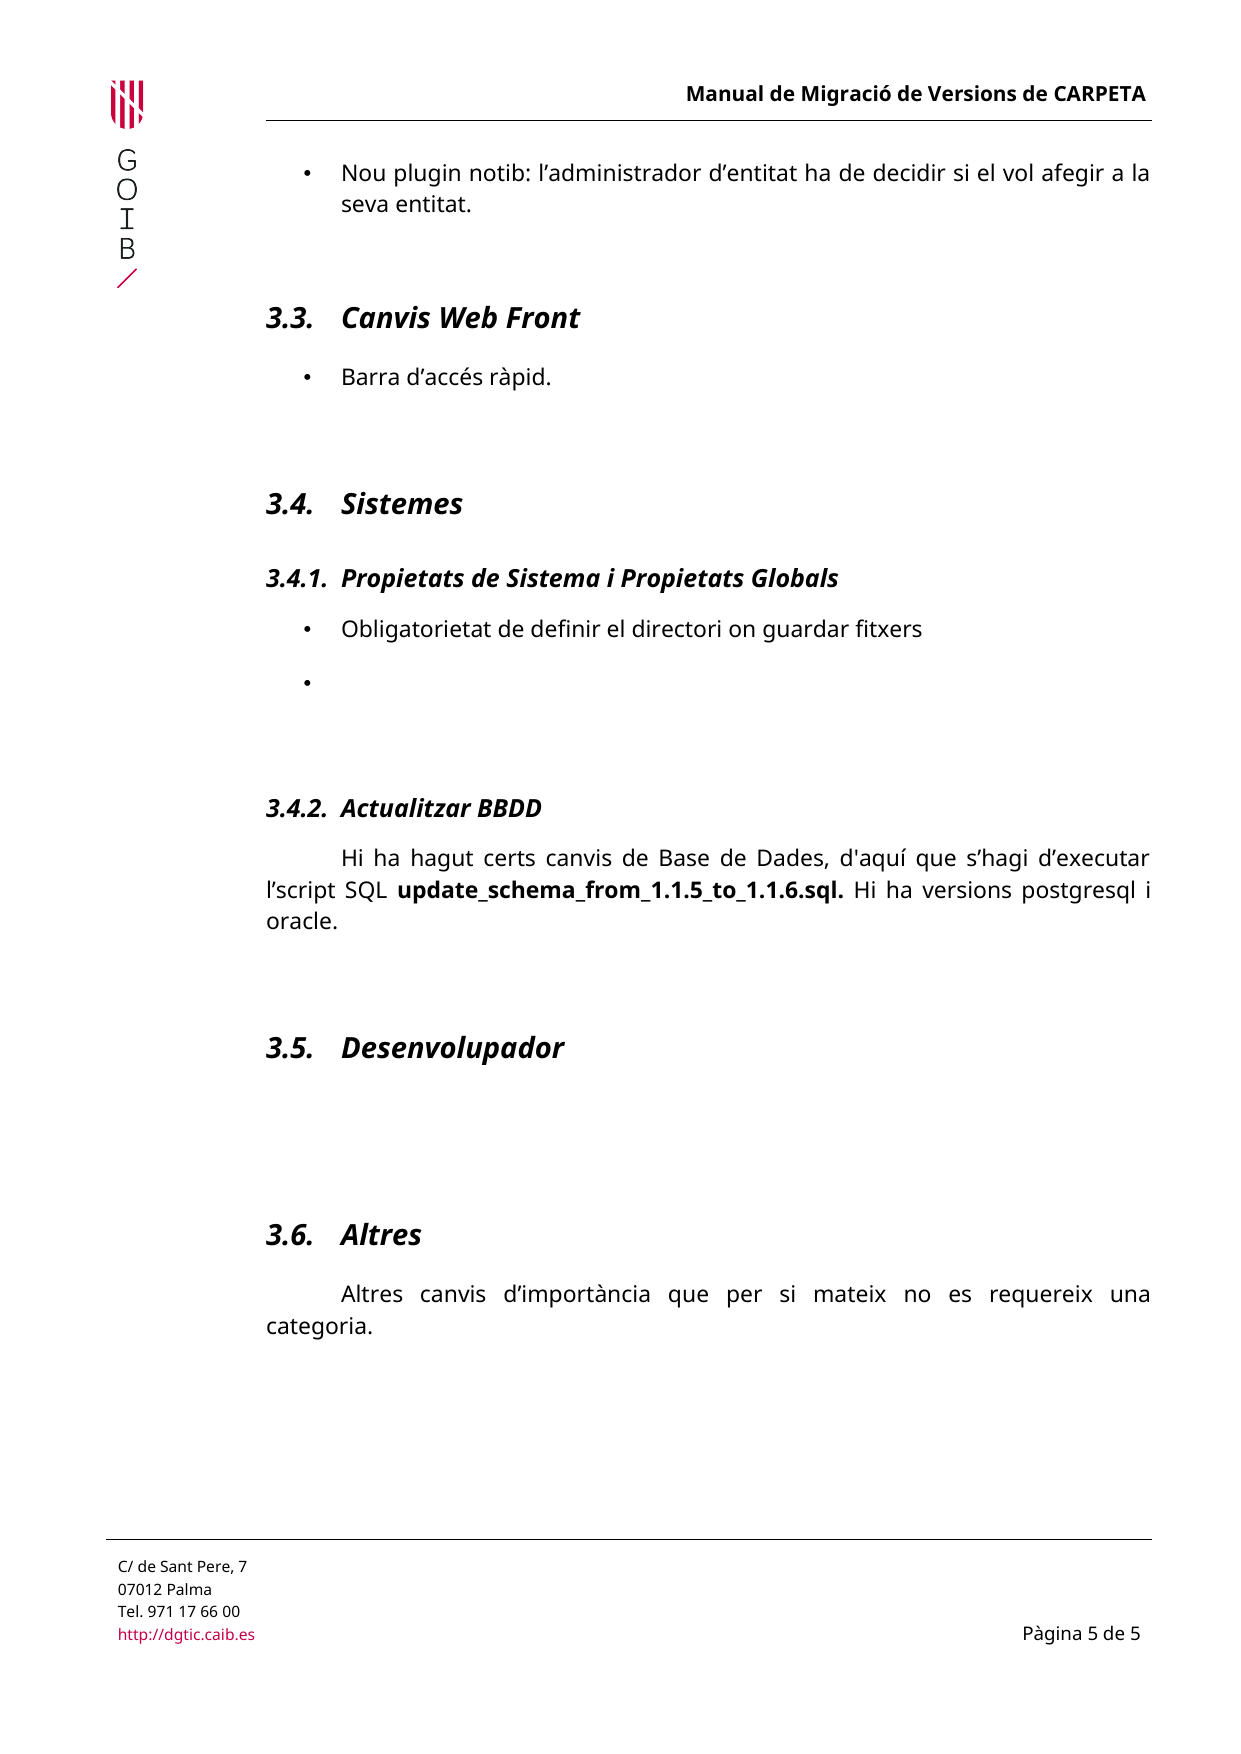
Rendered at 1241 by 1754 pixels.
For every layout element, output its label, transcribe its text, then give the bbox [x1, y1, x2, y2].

list Altres canvis d’importància que per si mateix no es requereix una categoria. [266, 1278, 1152, 1341]
list Hi ha hagut certs canvis de Base de Dades, d'aquí que s’hagi d’executar l’script SQL update_schema_from_1.1.5_to_1.1.6.sql. Hi ha versions postgresql i oracle. [266, 842, 1152, 936]
picture [82, 57, 172, 319]
subtitle Actualitzar BBDD [266, 790, 1152, 824]
list Barra d’accés ràpid. [303, 361, 1152, 392]
list Obligatorietat de definir el directori on guardar fitxers [303, 613, 1152, 644]
list Nou plugin notib: l’administrador d’entitat ha de decidir si el vol afegir a la seva entitat. [303, 156, 1152, 219]
subtitle Sistemes [266, 483, 1152, 523]
subtitle Propietats de Sistema i Propietats Globals [266, 561, 1152, 594]
subtitle Canvis Web Front [266, 297, 1152, 337]
subtitle Desenvolupador [266, 1028, 1152, 1067]
subtitle Altres [266, 1214, 1152, 1254]
